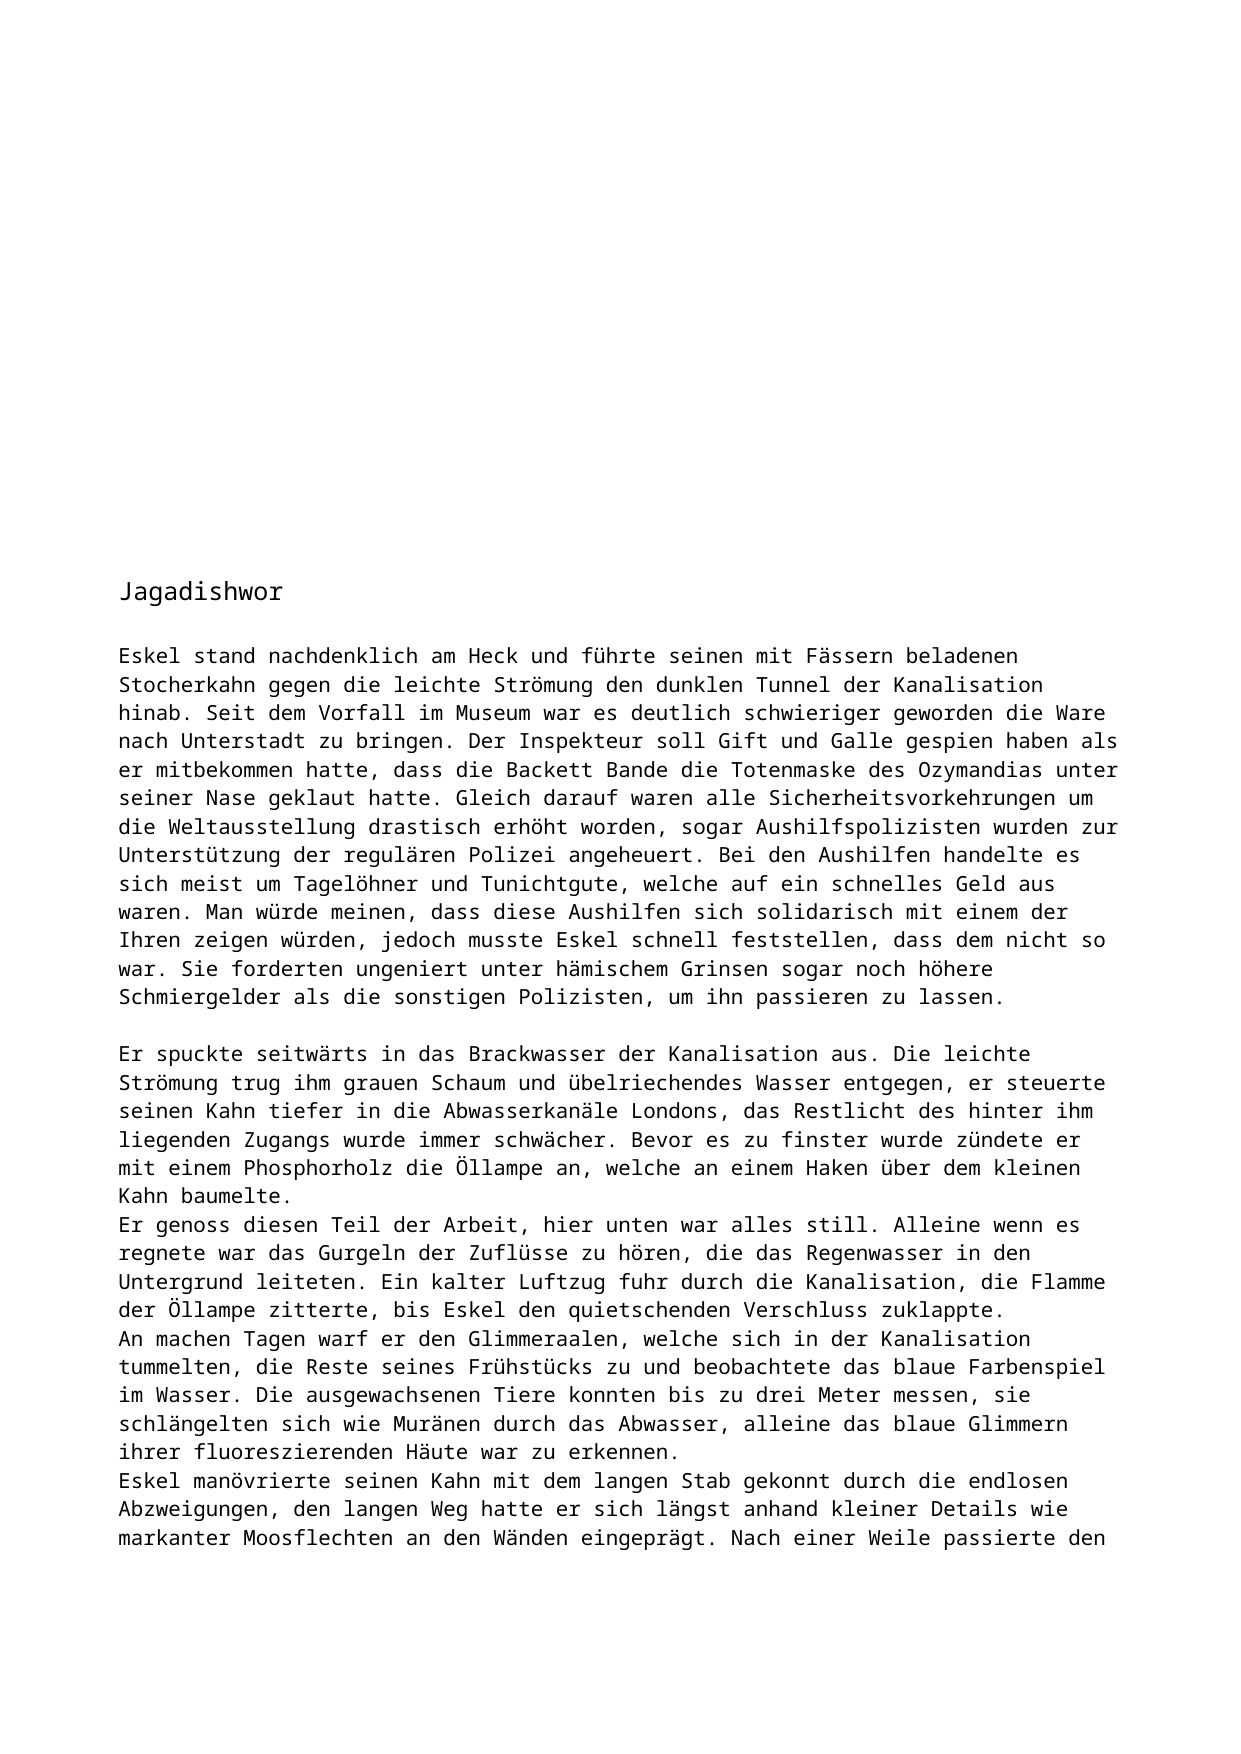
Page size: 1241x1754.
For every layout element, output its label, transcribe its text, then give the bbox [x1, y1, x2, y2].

text An machen Tagen warf er den Glimmeraalen, welche sich in der Kanalisation tummelten, die Reste seines Frühstücks zu und beobachtete das blaue Farbenspiel im Wasser. Die ausgewachsenen Tiere konnten bis zu drei Meter messen, sie schlängelten sich wie Muränen durch das Abwasser, alleine das blaue Glimmern ihrer fluoreszierenden Häute war zu erkennen. [118, 1324, 1122, 1466]
text Er genoss diesen Teil der Arbeit, hier unten war alles still. Alleine wenn es regnete war das Gurgeln der Zuflüsse zu hören, die das Regenwasser in den Untergrund leiteten. Ein kalter Luftzug fuhr durch die Kanalisation, die Flamme der Öllampe zitterte, bis Eskel den quietschenden Verschluss zuklappte. [118, 1210, 1122, 1324]
text Eskel manövrierte seinen Kahn mit dem langen Stab gekonnt durch die endlosen Abzweigungen, den langen Weg hatte er sich längst anhand kleiner Details wie markanter Moosflechten an den Wänden eingeprägt. Nach einer Weile passierte den [118, 1466, 1122, 1551]
text Jagadishwor [118, 573, 1122, 607]
text Eskel stand nachdenklich am Heck und führte seinen mit Fässern beladenen Stocherkahn gegen die leichte Strömung den dunklen Tunnel der Kanalisation hinab. Seit dem Vorfall im Museum war es deutlich schwieriger geworden die Ware nach Unterstadt zu bringen. Der Inspekteur soll Gift und Galle gespien haben als er mitbekommen hatte, dass die Backett Bande die Totenmaske des Ozymandias unter seiner Nase geklaut hatte. Gleich darauf waren alle Sicherheitsvorkehrungen um die Weltausstellung drastisch erhöht worden, sogar Aushilfspolizisten wurden zur Unterstützung der regulären Polizei angeheuert. Bei den Aushilfen handelte es sich meist um Tagelöhner und Tunichtgute, welche auf ein schnelles Geld aus waren. Man würde meinen, dass diese Aushilfen sich solidarisch mit einem der Ihren zeigen würden, jedoch musste Eskel schnell feststellen, dass dem nicht so war. Sie forderten ungeniert unter hämischem Grinsen sogar noch höhere Schmiergelder als die sonstigen Polizisten, um ihn passieren zu lassen. [118, 641, 1122, 1011]
text Er spuckte seitwärts in das Brackwasser der Kanalisation aus. Die leichte Strömung trug ihm grauen Schaum und übelriechendes Wasser entgegen, er steuerte seinen Kahn tiefer in die Abwasserkanäle Londons, das Restlicht des hinter ihm liegenden Zugangs wurde immer schwächer. Bevor es zu finster wurde zündete er mit einem Phosphorholz die Öllampe an, welche an einem Haken über dem kleinen Kahn baumelte. [118, 1039, 1122, 1210]
